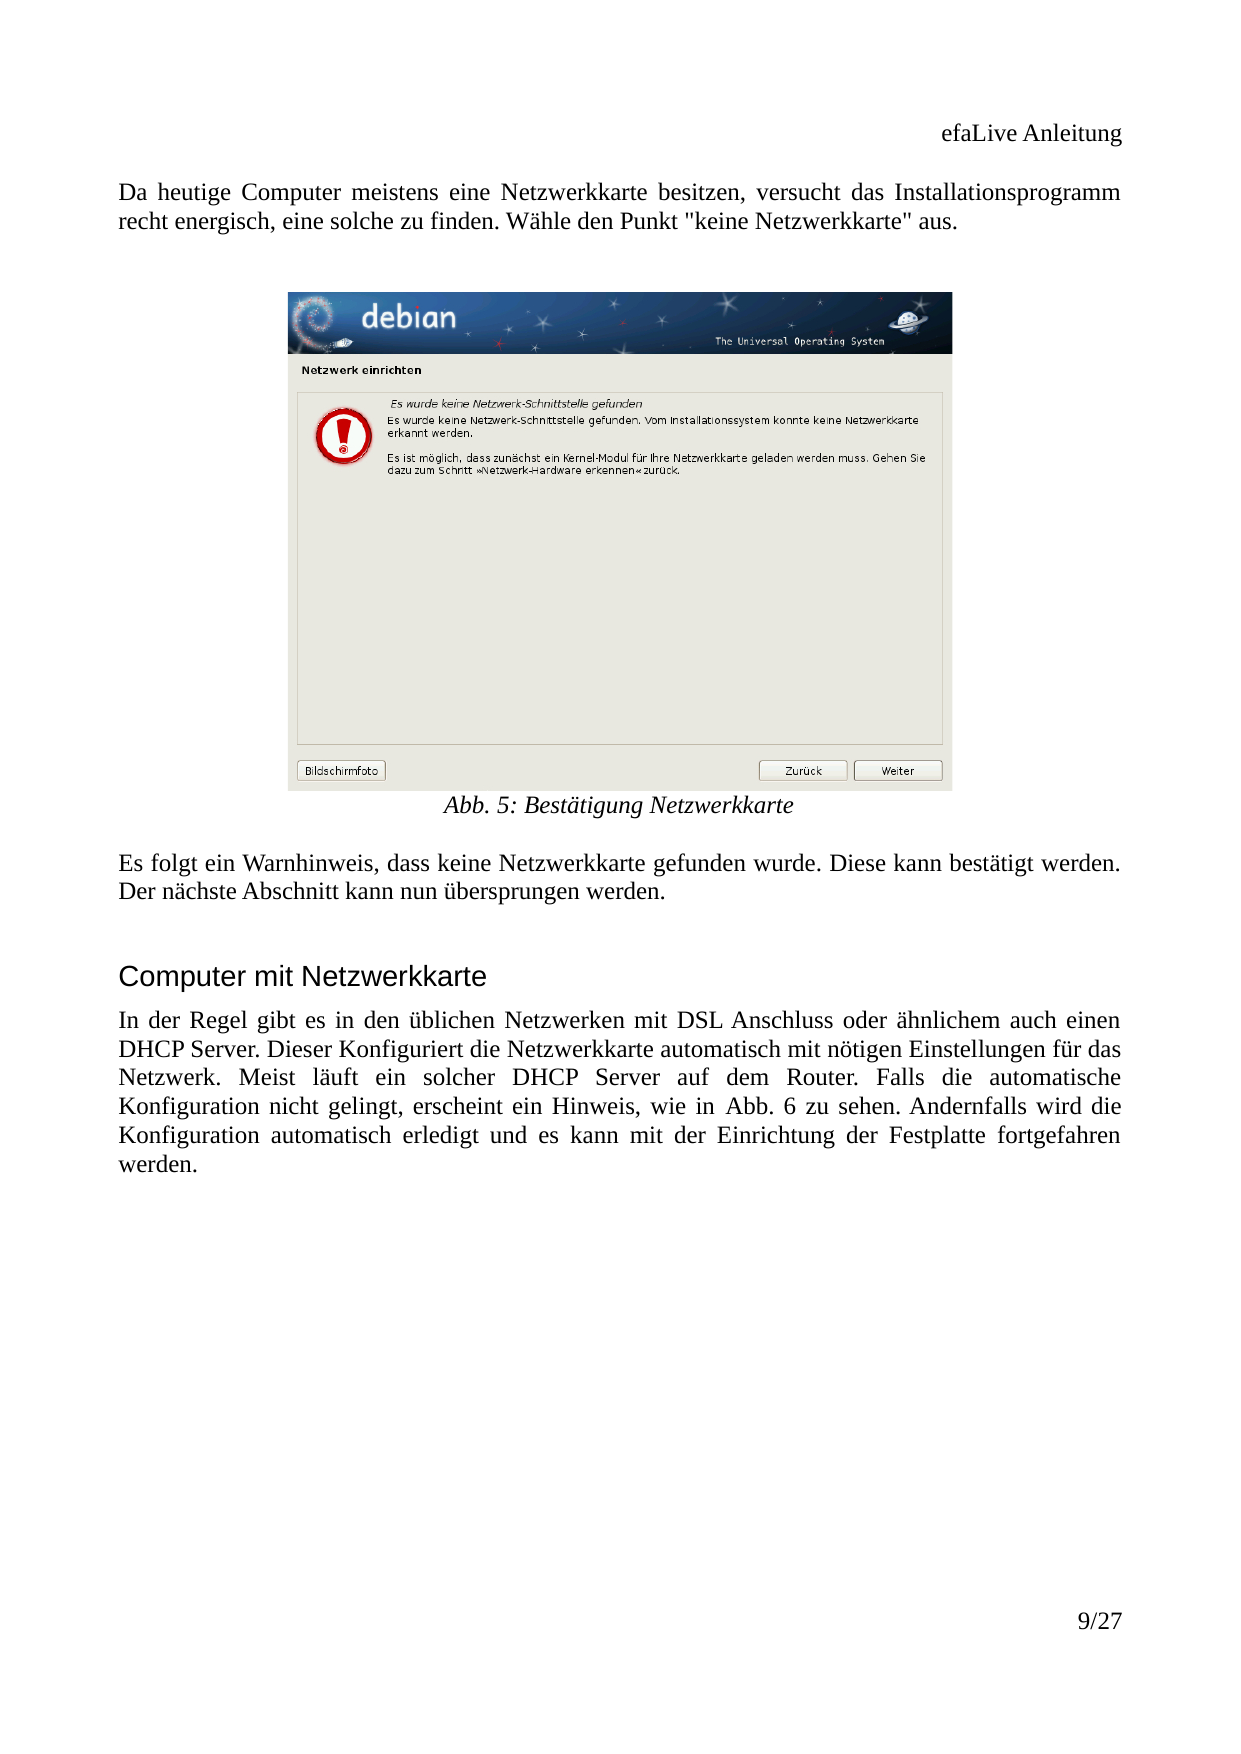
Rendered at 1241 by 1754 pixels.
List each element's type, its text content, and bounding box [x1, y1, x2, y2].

text Es folgt ein Warnhinweis, dass keine Netzwerkkarte gefunden wurde. Diese kann bestätigt werden. Der nächste Abschnitt kann nun übersprungen werden. [118, 848, 1122, 905]
picture [287, 292, 953, 791]
text Abb. 5: Bestätigung Netzwerkkarte [288, 791, 952, 819]
text Da heutige Computer meistens eine Netzwerkkarte besitzen, versucht das Installationsprogramm recht energisch, eine solche zu finden. Wähle den Punkt "keine Netzwerkkarte" aus. [118, 177, 1122, 234]
subtitle Computer mit Netzwerkkarte [118, 959, 1122, 992]
text In der Regel gibt es in den üblichen Netzwerken mit DSL Anschluss oder ähnlichem auch einen DHCP Server. Dieser Konfiguriert die Netzwerkkarte automatisch mit nötigen Einstellungen für das Netzwerk. Meist läuft ein solcher DHCP Server auf dem Router. Falls die automatische Konfiguration nicht gelingt, erscheint ein Hinweis, wie in Abb. 6 zu sehen. Andernfalls wird die Konfiguration automatisch erledigt und es kann mit der Einrichtung der Festplatte fortgefahren werden. [118, 1005, 1122, 1177]
